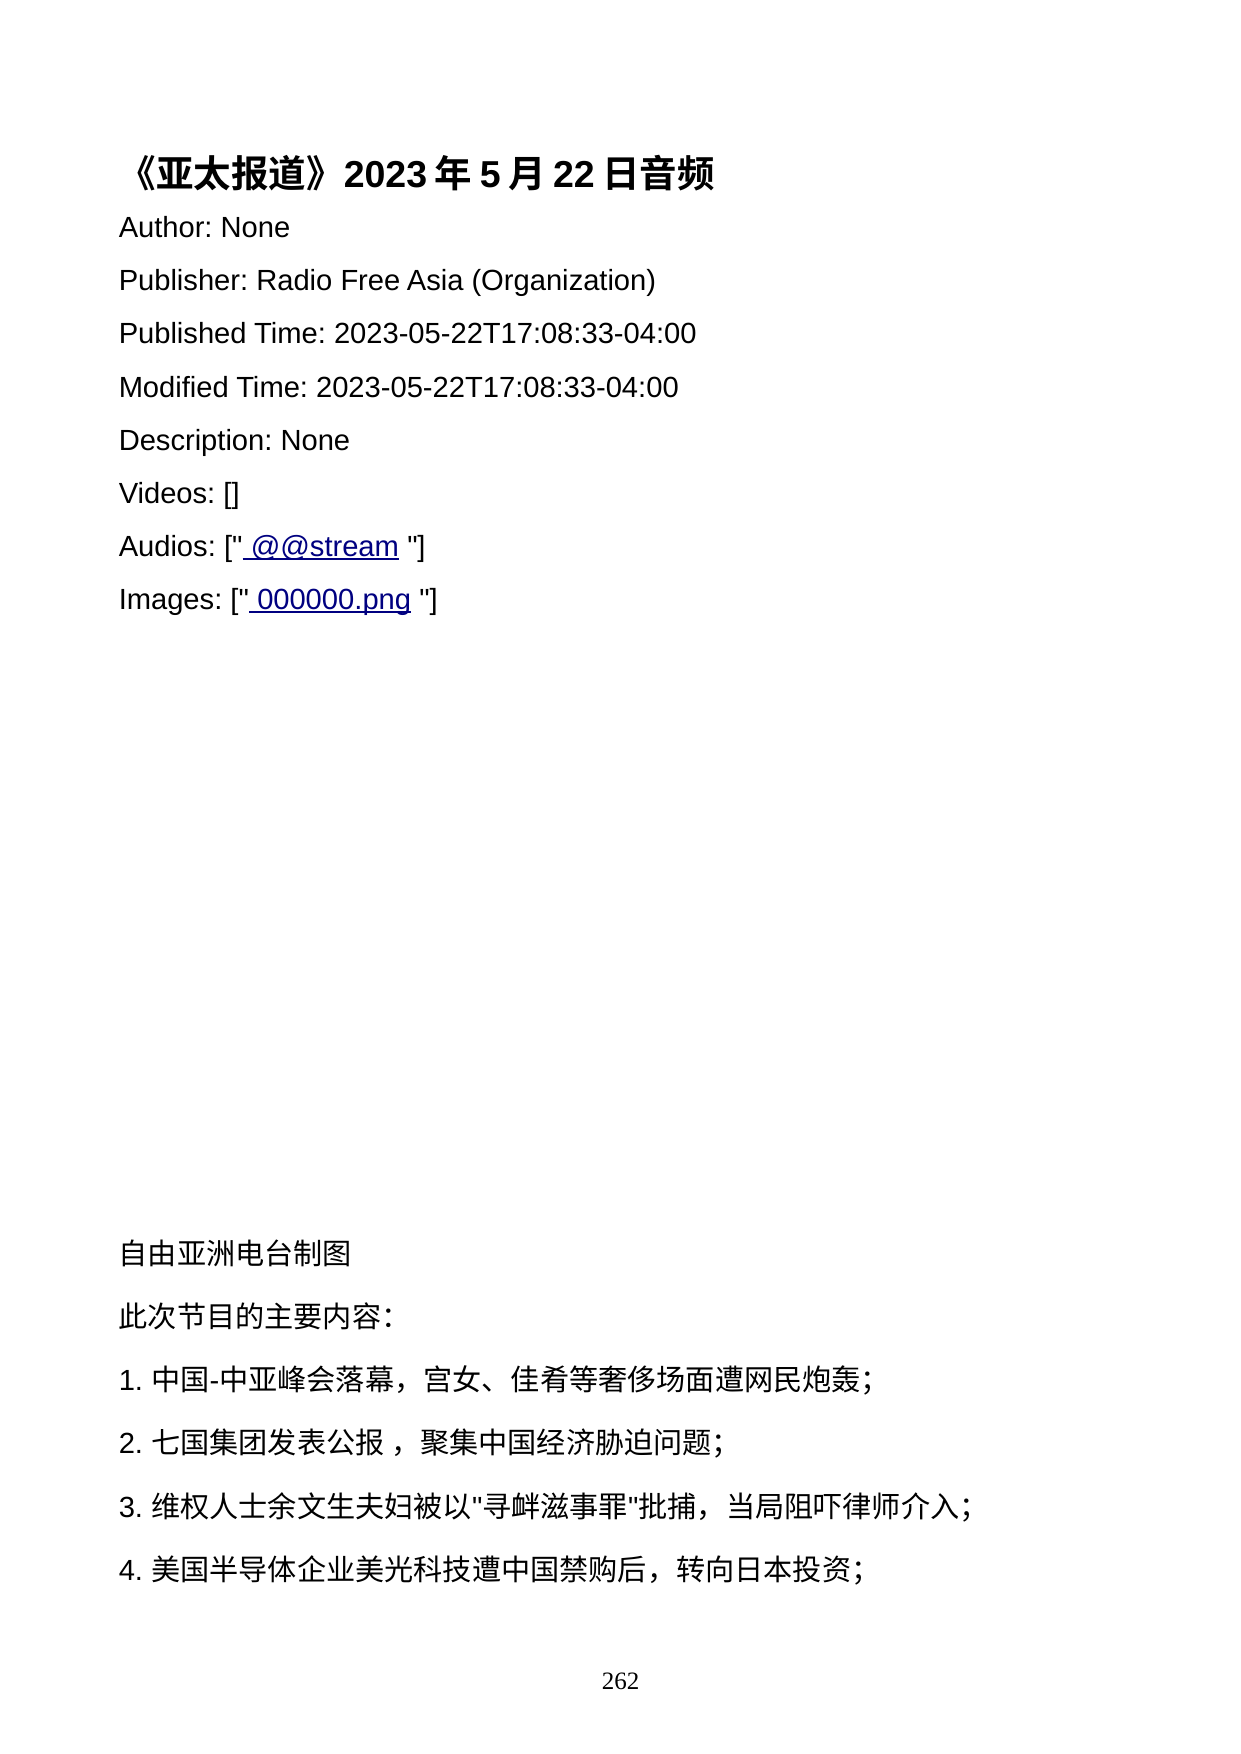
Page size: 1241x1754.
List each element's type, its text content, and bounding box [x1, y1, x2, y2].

text Published Time: 2023-05-22T17:08:33-04:00 [118, 317, 1122, 350]
text Images: [" 000000.png "] [118, 582, 1122, 616]
text 3. 维权人士余文生夫妇被以"寻衅滋事罪"批捕，当局阻吓律师介入； [118, 1483, 1122, 1525]
text 1. 中国-中亚峰会落幕，宫女、佳肴等奢侈场面遭网民炮轰； [118, 1357, 1122, 1399]
text 自由亚洲电台制图 [118, 635, 1122, 1273]
text 4. 美国半导体企业美光科技遭中国禁购后，转向日本投资； [118, 1546, 1122, 1588]
text Author: None [118, 210, 1122, 244]
text Audios: [" @@stream "] [118, 529, 1122, 563]
text 此次节目的主要内容： [118, 1294, 1122, 1336]
text Description: None [118, 423, 1122, 456]
text Publisher: Radio Free Asia (Organization) [118, 263, 1122, 297]
subtitle 《亚太报道》2023年5月22日音频 [118, 143, 1122, 198]
text 2. 七国集团发表公报 ，聚集中国经济胁迫问题； [118, 1420, 1122, 1462]
text Videos: [] [118, 476, 1122, 509]
text Modified Time: 2023-05-22T17:08:33-04:00 [118, 370, 1122, 403]
